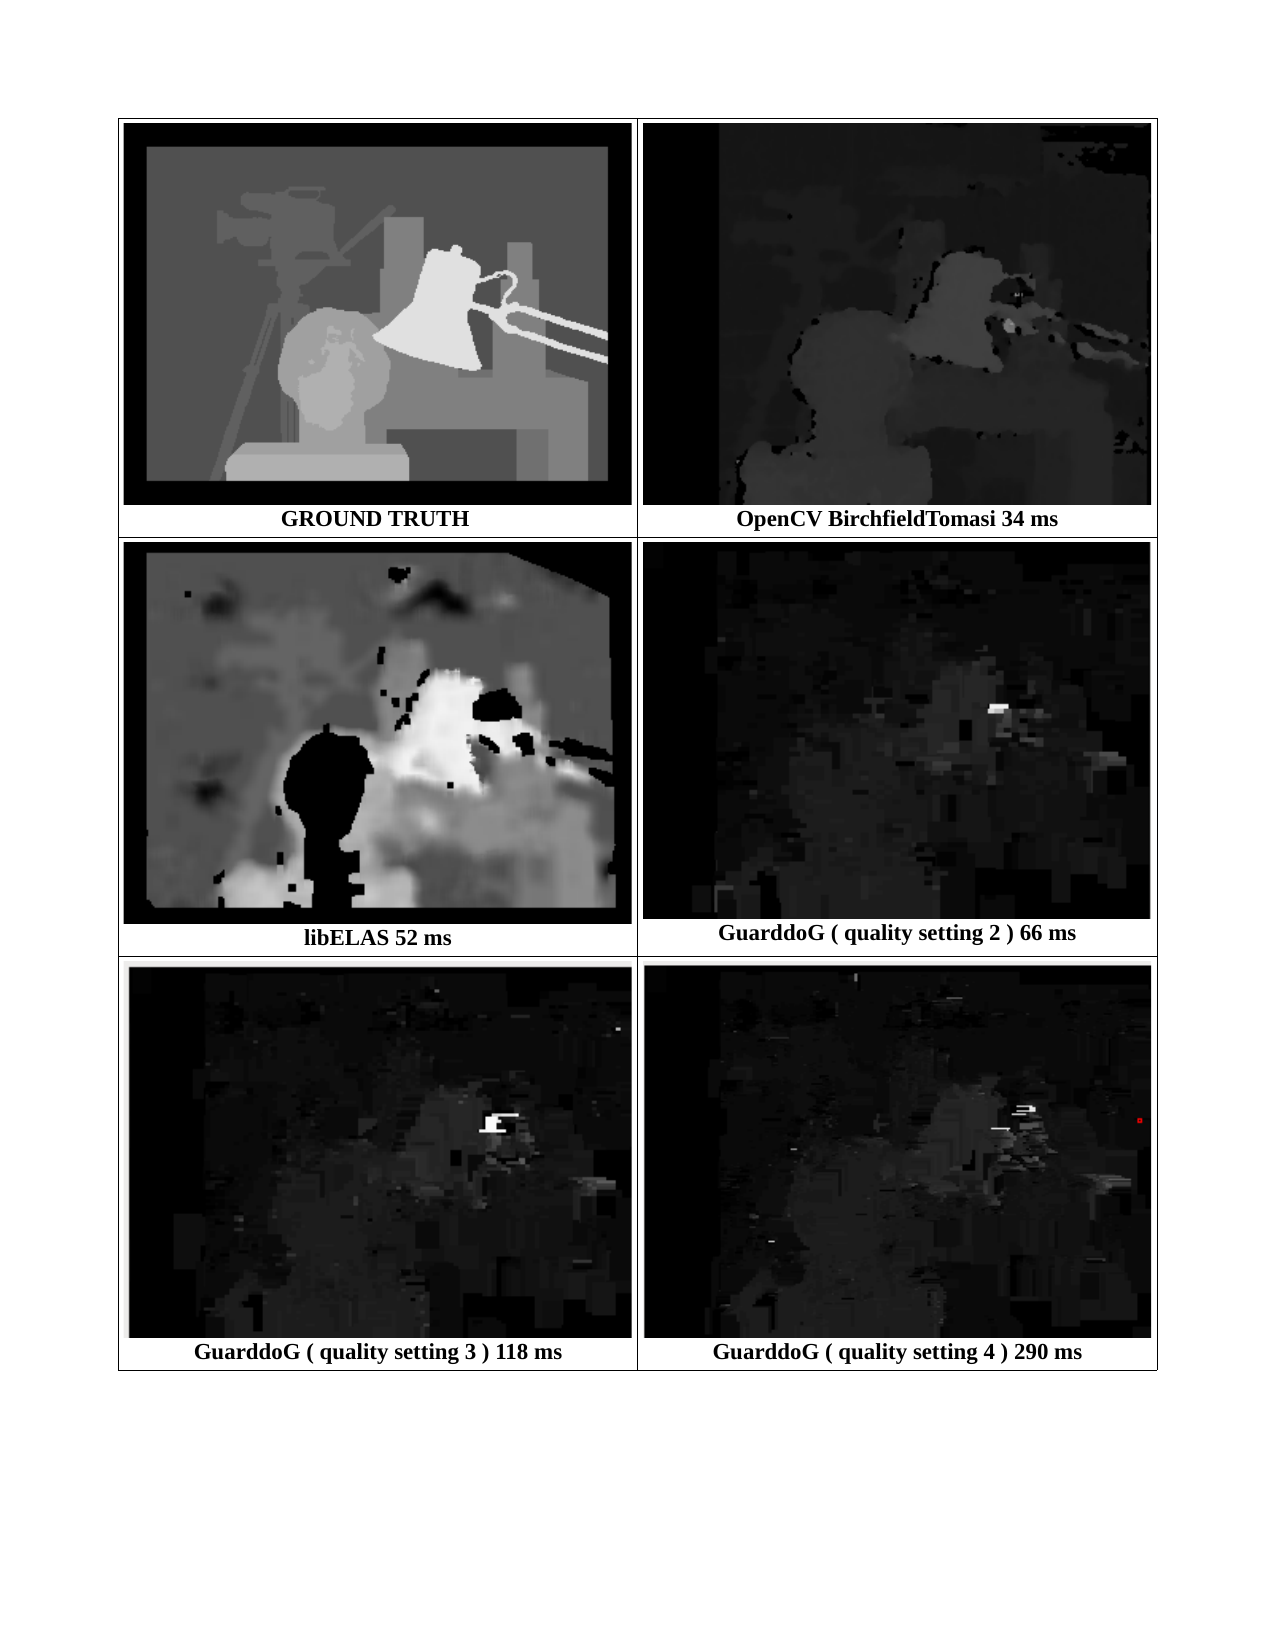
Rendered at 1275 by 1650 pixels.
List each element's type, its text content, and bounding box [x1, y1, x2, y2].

table_header OpenCV BirchfieldTomasi 34 ms [638, 119, 1157, 537]
table_cell GuarddoG ( quality setting 4 ) 290 ms [638, 957, 1157, 1370]
picture [643, 961, 1152, 1338]
table_header GROUND TRUTH [119, 119, 637, 537]
picture [123, 961, 632, 1338]
table_cell GuarddoG ( quality setting 2 ) 66 ms [638, 538, 1157, 956]
table_cell GuarddoG ( quality setting 3 ) 118 ms [119, 957, 637, 1370]
picture [643, 123, 1152, 505]
picture [123, 542, 632, 924]
table_cell libELAS 52 ms [119, 538, 637, 956]
picture [123, 123, 632, 505]
picture [643, 542, 1152, 919]
